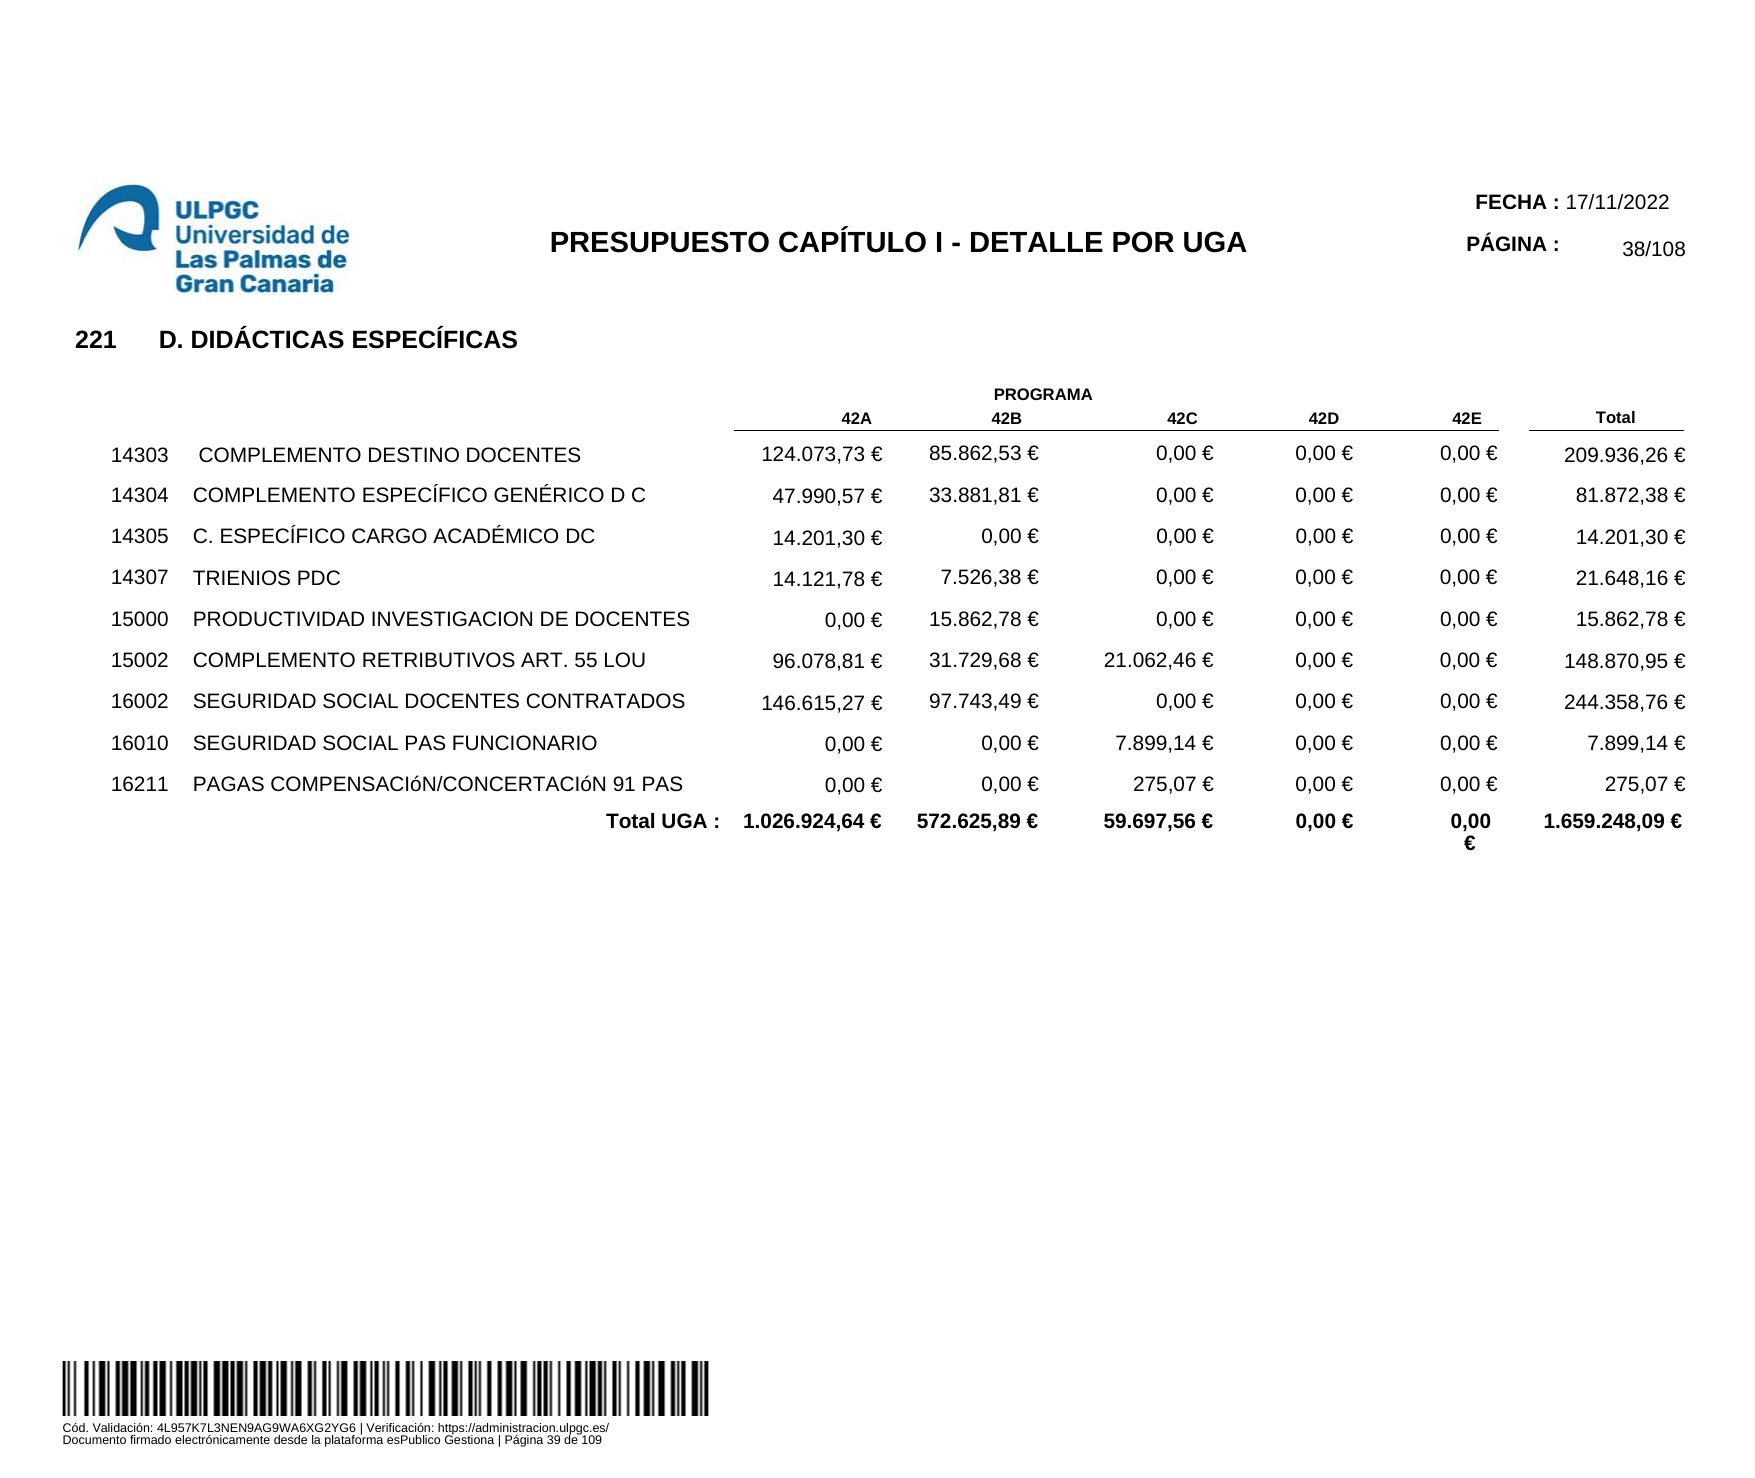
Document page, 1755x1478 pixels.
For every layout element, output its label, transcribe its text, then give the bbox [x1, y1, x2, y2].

table_cell 0,00 € [1396, 558, 1499, 599]
table_cell 1.659.248,09 € [1529, 804, 1684, 855]
table_cell 14.201,30 € [734, 516, 899, 558]
table_cell Total [1529, 370, 1684, 430]
table_cell 15.862,78 € [1529, 599, 1684, 640]
table_cell [1499, 430, 1529, 475]
table_cell 0,00 € [1396, 681, 1499, 723]
table_cell 0,00 € [1396, 640, 1499, 681]
table_cell 0,00 € [1254, 516, 1396, 558]
table_cell 85.862,53 € [900, 431, 1098, 475]
table_cell PROGRAMA 42B [900, 370, 1098, 430]
table_cell 16010 [70, 723, 187, 764]
table_cell 0,00 € [1254, 558, 1396, 599]
table_cell 14305 [70, 516, 187, 558]
table_cell 0,00 € [1254, 431, 1396, 475]
table_cell 16211 [70, 764, 187, 804]
table_cell 0,00 € [1254, 599, 1396, 640]
table_cell 0,00 € [734, 599, 899, 640]
table_cell 0,00 € [1098, 558, 1254, 599]
table_cell 97.743,49 € [900, 681, 1098, 723]
table_cell [1499, 475, 1529, 516]
table_cell 42D [1254, 370, 1396, 430]
table_cell 0,00 € [1254, 764, 1396, 804]
table_cell 14307 [70, 558, 187, 599]
table_cell 7.899,14 € [1529, 723, 1684, 764]
table_cell [1499, 599, 1529, 640]
table_cell 15.862,78 € [900, 599, 1098, 640]
table_cell 0,00 € [1396, 764, 1499, 804]
table_cell 0,00 € [1254, 723, 1396, 764]
table_cell 14303 [70, 430, 187, 475]
table_cell [1499, 558, 1529, 599]
table_cell 0,00 € [1254, 475, 1396, 516]
table_cell 209.936,26 € [1529, 431, 1684, 475]
table_cell 124.073,73 € [734, 431, 899, 475]
table_cell 0,00 € [1396, 599, 1499, 640]
table_cell 42E [1396, 370, 1499, 430]
table_cell 244.358,76 € [1529, 681, 1684, 723]
table_cell 0,00 € [1396, 516, 1499, 558]
table_cell 59.697,56 € [1098, 804, 1254, 855]
table_cell [1499, 681, 1529, 723]
table_cell 0,00 € [1254, 640, 1396, 681]
table_cell 7.899,14 € [1098, 723, 1254, 764]
table_cell C. ESPECÍFICO CARGO ACADÉMICO DC [187, 516, 733, 558]
table_cell 0,00 € [1254, 804, 1396, 855]
table_cell 42A [734, 370, 899, 430]
table_cell PAGAS COMPENSACIóN/CONCERTACIóN 91 PAS [187, 764, 733, 804]
table_cell 21.648,16 € [1529, 558, 1684, 599]
table_cell 275,07 € [1098, 764, 1254, 804]
table_cell COMPLEMENTO RETRIBUTIVOS ART. 55 LOU [187, 640, 733, 681]
table_header [734, 326, 1684, 369]
table_cell 0,00 € [734, 723, 899, 764]
table_cell PRODUCTIVIDAD INVESTIGACION DE DOCENTES [187, 599, 733, 640]
table_cell SEGURIDAD SOCIAL DOCENTES CONTRATADOS [187, 681, 733, 723]
table_cell 1.026.924,64 € [734, 804, 899, 855]
table_cell COMPLEMENTO ESPECÍFICO GENÉRICO D C [187, 475, 733, 516]
table_cell [1499, 723, 1529, 764]
table_cell 148.870,95 € [1529, 640, 1684, 681]
table_cell 42C [1098, 370, 1254, 430]
table_cell 14304 [70, 475, 187, 516]
table_cell [1499, 764, 1529, 804]
table_cell 14.121,78 € [734, 558, 899, 599]
table_cell [187, 370, 733, 430]
table_cell 572.625,89 € [900, 804, 1098, 855]
table_cell [1499, 370, 1529, 430]
table_header DIDÁCTICAS ESPECÍFICAS [187, 326, 733, 369]
table_cell 14.201,30 € [1529, 516, 1684, 558]
table_cell 146.615,27 € [734, 681, 899, 723]
table_cell 0,00 € [1396, 723, 1499, 764]
table_cell COMPLEMENTO DESTINO DOCENTES [187, 430, 733, 475]
table_cell 0,00 € [1098, 475, 1254, 516]
table_cell 16002 [70, 681, 187, 723]
table_cell 0,00 € [1098, 681, 1254, 723]
table_cell 0,00 € [900, 516, 1098, 558]
table_cell 15000 [70, 599, 187, 640]
table_cell 21.062,46 € [1098, 640, 1254, 681]
table_cell [1499, 516, 1529, 558]
table_cell 0,00 € [900, 764, 1098, 804]
table_cell 0,00 € [1254, 681, 1396, 723]
table_cell 47.990,57 € [734, 475, 899, 516]
table_cell 96.078,81 € [734, 640, 899, 681]
table_cell 0,00 € [1098, 516, 1254, 558]
table_cell 0,00 € [734, 764, 899, 804]
table_cell 0,00 € [1098, 599, 1254, 640]
table_cell TRIENIOS PDC [187, 558, 733, 599]
table_cell Total UGA : [187, 804, 733, 855]
table_cell [1499, 804, 1529, 855]
table_cell 275,07 € [1529, 764, 1684, 804]
table_cell 0,00 € [1098, 431, 1254, 475]
table_cell 0,00 € [1396, 431, 1499, 475]
table_cell 0,00 € [900, 723, 1098, 764]
table_cell [70, 370, 187, 430]
table_cell 81.872,38 € [1529, 475, 1684, 516]
table_cell 7.526,38 € [900, 558, 1098, 599]
table_cell 31.729,68 € [900, 640, 1098, 681]
table_header 221 D. [70, 326, 187, 369]
table_cell 0,00 € [1396, 804, 1499, 855]
table_cell SEGURIDAD SOCIAL PAS FUNCIONARIO [187, 723, 733, 764]
table_cell [1499, 640, 1529, 681]
table_cell [70, 804, 187, 855]
table_cell 33.881,81 € [900, 475, 1098, 516]
table_cell 15002 [70, 640, 187, 681]
table_cell 0,00 € [1396, 475, 1499, 516]
